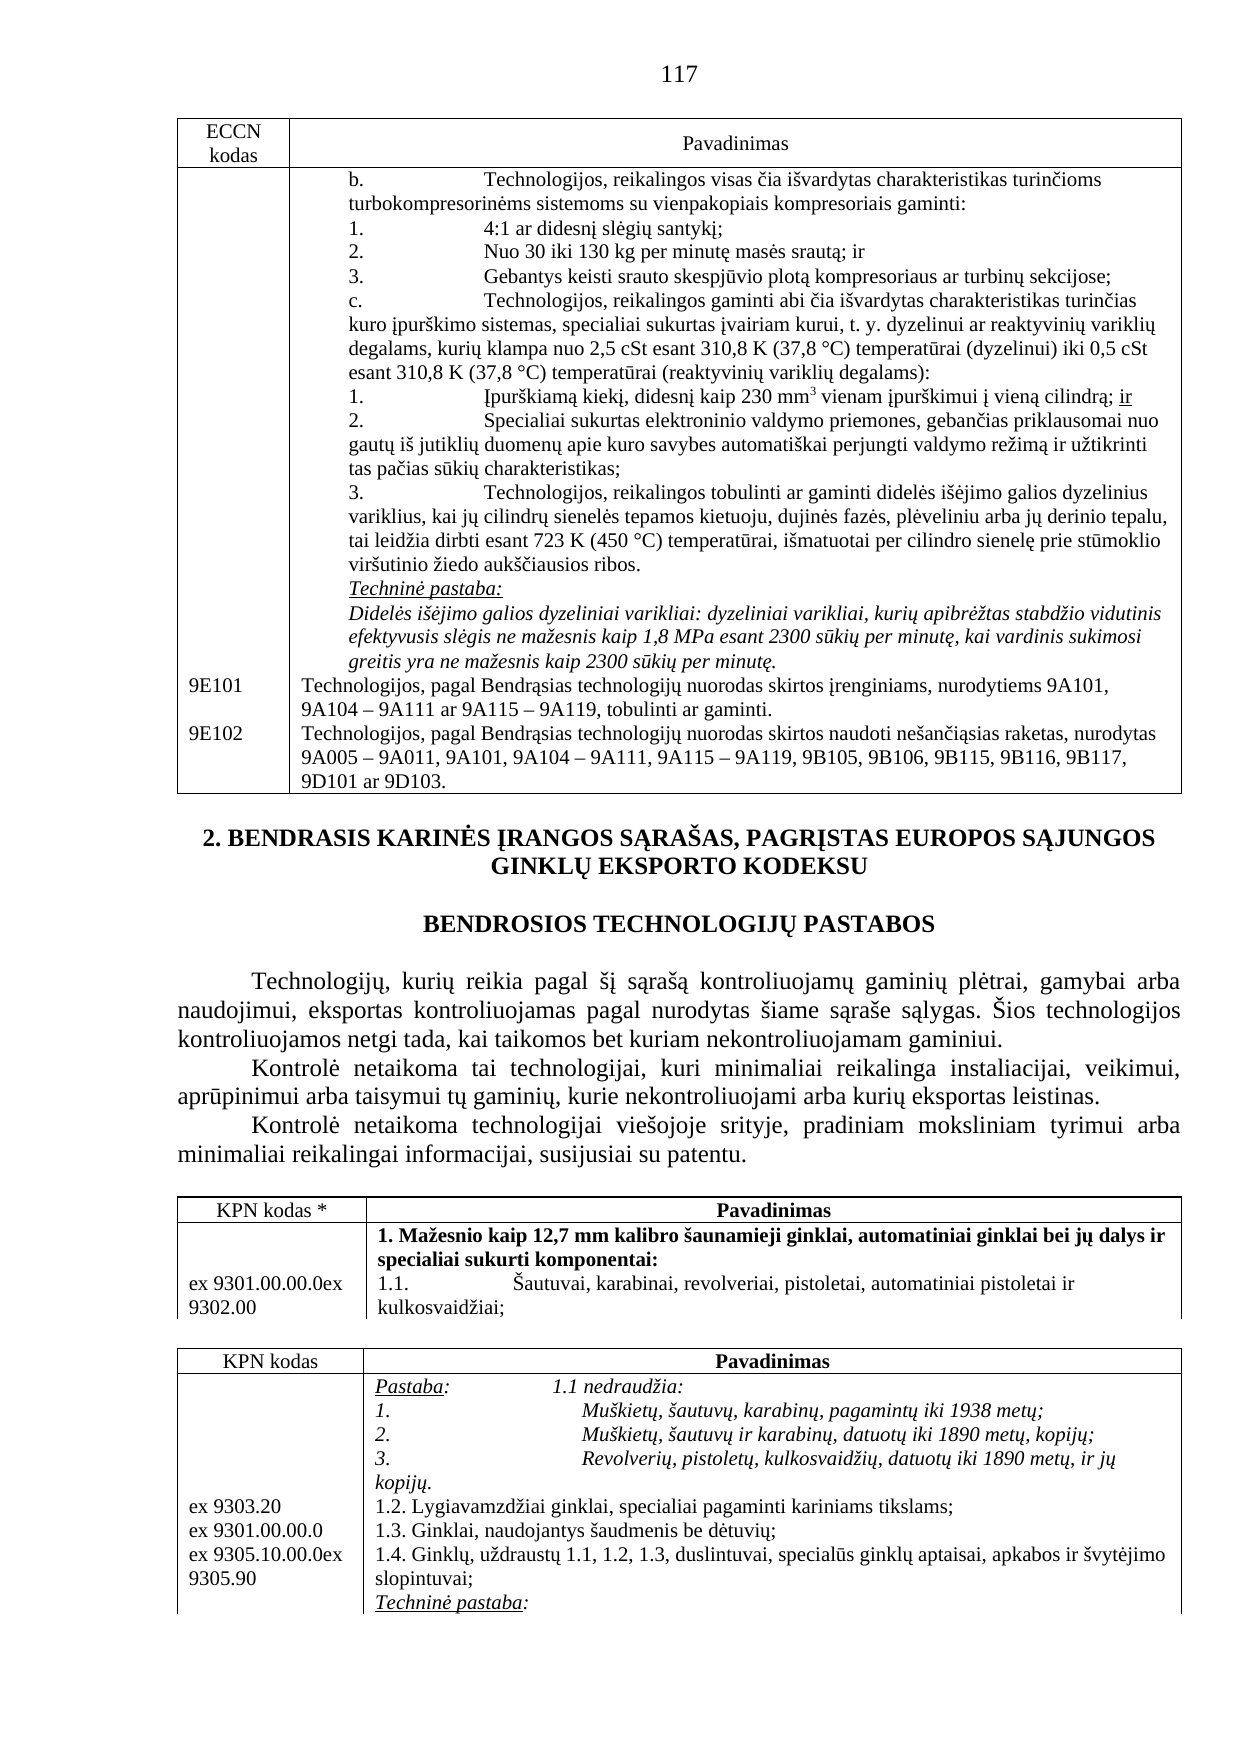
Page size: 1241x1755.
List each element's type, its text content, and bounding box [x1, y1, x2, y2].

table_cell Techninė pastaba: [364, 1590, 1181, 1614]
table_header Pavadinimas [367, 1198, 1181, 1222]
table_cell 1.1. Šautuvai, karabinai, revolveriai, pistoletai, automatiniai pistoletai ir kulkosvaidžiai; [367, 1271, 1181, 1319]
text BENDROSIOS TECHNOLOGIJŲ PASTABOS [177, 909, 1181, 938]
table_cell 1. Mažesnio kaip 12,7 mm kalibro šaunamieji ginklai, automatiniai ginklai bei jų dalys ir specialiai sukurti komponentai: [367, 1223, 1181, 1271]
table_cell Technologijos, pagal Bendrąsias technologijų nuorodas skirtos naudoti nešančiąsias raketas, nurodytas 9A005 – 9A011, 9A101, 9A104 – 9A111, 9A115 – 9A119, 9B105, 9B106, 9B115, 9B116, 9B117, 9D101 ar 9D103. [290, 721, 1181, 793]
text Kontrolė netaikoma technologijai viešojoje srityje, pradiniam moksliniam tyrimui arba minimaliai reikalingai informacijai, susijusiai su patentu. [177, 1110, 1181, 1168]
table_cell 3. Technologijos, reikalingos tobulinti ar gaminti didelės išėjimo galios dyzelinius variklius, kai jų cilindrų sienelės tepamos kietuoju, dujinės fazės, plėveliniu arba jų derinio tepalu, tai leidžia dirbti esant 723 K (450 °C) temperatūrai, išmatuotai per cilindro sienelę prie stūmoklio viršutinio žiedo aukščiausios ribos. Techninė pastaba: Didelės išėjimo galios dyzeliniai varikliai: dyzeliniai varikliai, kurių apibrėžtas stabdžio vidutinis efektyvusis slėgis ne mažesnis kaip 1,8 MPa esant 2300 sūkių per minutę, kai vardinis sukimosi greitis yra ne mažesnis kaip 2300 sūkių per minutę. [337, 480, 1181, 673]
table_cell ex 9305.10.00.0ex 9305.90 [178, 1542, 363, 1590]
table_cell 9E102 [178, 721, 289, 793]
table_cell Pastaba: 1.1 nedraudžia: 1. Muškietų, šautuvų, karabinų, pagamintų iki 1938 metų; 2. Muškietų, šautuvų ir karabinų, datuotų iki 1890 metų, kopijų; 3. Revolverių, pistoletų, kulkosvaidžių, datuotų iki 1890 metų, ir jų kopijų. [364, 1374, 1181, 1494]
table_cell 9E101 [178, 673, 289, 721]
table_cell [290, 168, 337, 480]
table_cell ex 9303.20 [178, 1494, 363, 1518]
table_cell 1.4. Ginklų, uždraustų 1.1, 1.2, 1.3, duslintuvai, specialūs ginklų aptaisai, apkabos ir švytėjimo slopintuvai; [364, 1542, 1181, 1590]
table_header KPN kodas [178, 1349, 363, 1373]
table_cell [290, 480, 337, 673]
table_header ECCN kodas [178, 119, 289, 167]
text Kontrolė netaikoma tai technologijai, kuri minimaliai reikalinga instaliacijai, veikimui, aprūpinimui arba taisymui tų gaminių, kurie nekontroliuojami arba kurių eksportas leistinas. [177, 1053, 1181, 1110]
table_cell [178, 1374, 363, 1494]
table_header KPN kodas * [178, 1198, 366, 1222]
table_cell ex 9301.00.00.0 [178, 1518, 363, 1542]
table_cell Technologijos, pagal Bendrąsias technologijų nuorodas skirtos įrenginiams, nurodytiems 9A101, 9A104 – 9A111 ar 9A115 – 9A119, tobulinti ar gaminti. [290, 673, 1181, 721]
table_cell [178, 1590, 363, 1614]
table_cell 1.2. Lygiavamzdžiai ginklai, specialiai pagaminti kariniams tikslams; [364, 1494, 1181, 1518]
table_cell [178, 1223, 366, 1271]
table_cell b. Technologijos, reikalingos visas čia išvardytas charakteristikas turinčioms turbokompresorinėms sistemoms su vienpakopiais kompresoriais gaminti: 1. 4:1 ar didesnį slėgių santykį; 2. Nuo 30 iki 130 kg per minutę masės srautą; ir 3. Gebantys keisti srauto skespjūvio plotą kompresoriaus ar turbinų sekcijose; c. Technologijos, reikalingos gaminti abi čia išvardytas charakteristikas turinčias kuro įpurškimo sistemas, specialiai sukurtas įvairiam kurui, t. y. dyzelinui ar reaktyvinių variklių degalams, kurių klampa nuo 2,5 cSt esant 310,8 K (37,8 °C) temperatūrai (dyzelinui) iki 0,5 cSt esant 310,8 K (37,8 °C) temperatūrai (reaktyvinių variklių degalams): 1. Įpurškiamą kiekį, didesnį kaip 230 mm3 vienam įpurškimui į vieną cilindrą; ir 2. Specialiai sukurtas elektroninio valdymo priemones, gebančias priklausomai nuo gautų iš jutiklių duomenų apie kuro savybes automatiškai perjungti valdymo režimą ir užtikrinti tas pačias sūkių charakteristikas; [337, 168, 1181, 480]
text 2. Bendrasis karinės įrangos sąrašas, pagrįstas Europos Sąjungos ginklų eksporto kodeksu [177, 823, 1181, 880]
table_cell [178, 480, 289, 673]
text Technologijų, kurių reikia pagal šį sąrašą kontroliuojamų gaminių plėtrai, gamybai arba naudojimui, eksportas kontroliuojamas pagal nurodytas šiame sąraše sąlygas. Šios technologijos kontroliuojamos netgi tada, kai taikomos bet kuriam nekontroliuojamam gaminiui. [177, 966, 1181, 1053]
table_cell [178, 168, 289, 480]
table_header Pavadinimas [364, 1349, 1181, 1373]
table_cell ex 9301.00.00.0ex 9302.00 [178, 1271, 366, 1319]
table_header Pavadinimas [290, 119, 1181, 167]
table_cell 1.3. Ginklai, naudojantys šaudmenis be dėtuvių; [364, 1518, 1181, 1542]
